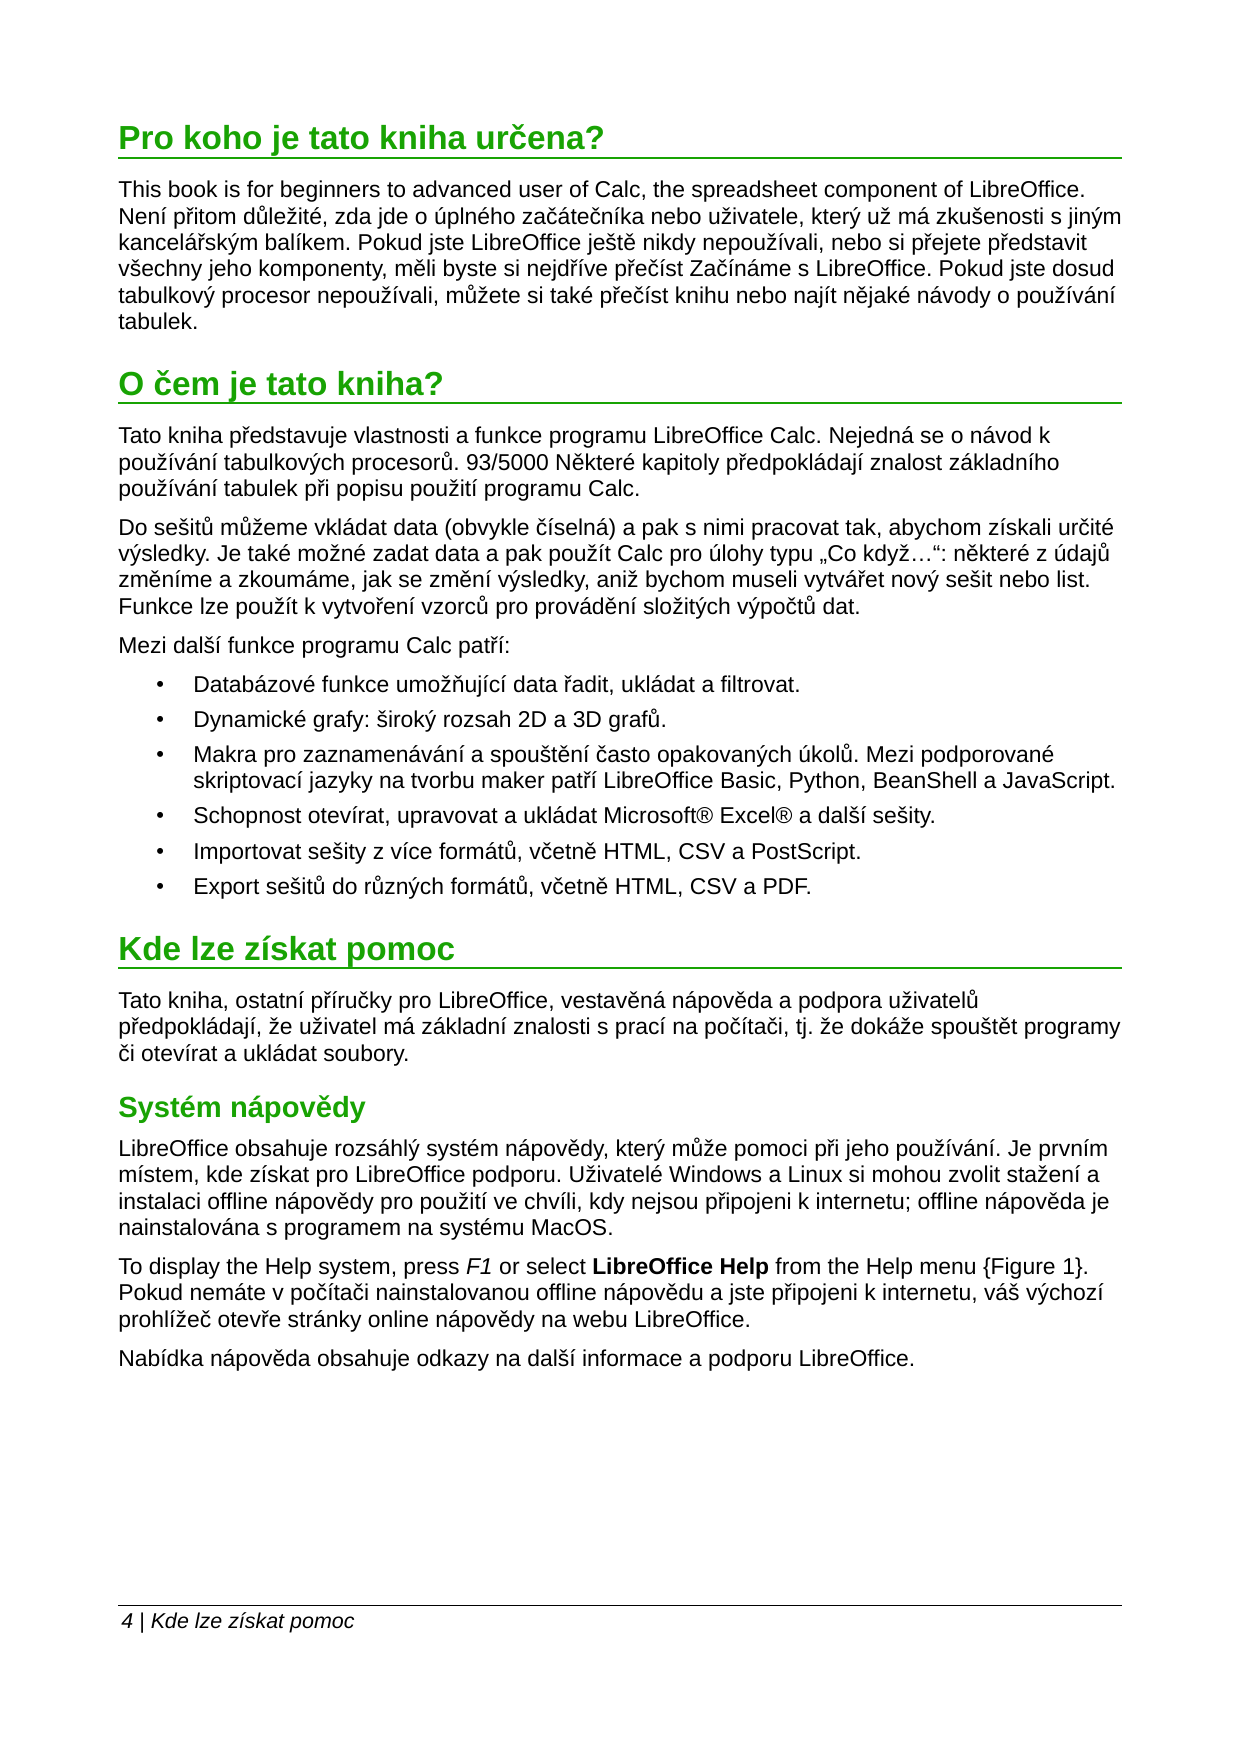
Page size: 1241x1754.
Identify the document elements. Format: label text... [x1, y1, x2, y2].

text Nabídka nápověda obsahuje odkazy na další informace a podporu LibreOffice. [118, 1344, 1122, 1371]
text Mezi další funkce programu Calc patří: [118, 632, 1122, 658]
text Do sešitů můžeme vkládat data (obvykle číselná) a pak s nimi pracovat tak, abychom získali určité výsledky. Je také možné zadat data a pak použít Calc pro úlohy typu „Co když…“: některé z údajů změníme a zkoumáme, jak se změní výsledky, aniž bychom museli vytvářet nový sešit nebo list. Funkce lze použít k vytvoření vzorců pro provádění složitých výpočtů dat. [118, 514, 1122, 619]
text Tato kniha představuje vlastnosti a funkce programu LibreOffice Calc. Nejedná se o návod k používání tabulkových procesorů. 93/5000 Některé kapitoly předpokládají znalost základního používání tabulek při popisu použití programu Calc. [118, 422, 1122, 501]
text LibreOffice obsahuje rozsáhlý systém nápovědy, který může pomoci při jeho používání. Je prvním místem, kde získat pro LibreOffice podporu. Uživatelé Windows a Linux si mohou zvolit stažení a instalaci offline nápovědy pro použití ve chvíli, kdy nejsou připojeni k internetu; offline nápověda je nainstalována s programem na systému MacOS. [118, 1135, 1122, 1240]
list Export sešitů do různých formátů, včetně HTML, CSV a PDF. [156, 873, 1122, 899]
subtitle Pro koho je tato kniha určena? [118, 118, 1122, 157]
list Schopnost otevírat, upravovat a ukládat Microsoft® Excel® a další sešity. [156, 802, 1122, 829]
subtitle Kde lze získat pomoc [118, 929, 1122, 967]
text Tato kniha, ostatní příručky pro LibreOffice, vestavěná nápověda a podpora uživatelů předpokládají, že uživatel má základní znalosti s prací na počítači, tj. že dokáže spouštět programy či otevírat a ukládat soubory. [118, 987, 1122, 1066]
text To display the Help system, press F1 or select LibreOffice Help from the Help menu {Figure 1}. Pokud nemáte v počítači nainstalovanou offline nápovědu a jste připojeni k internetu, váš výchozí prohlížeč otevře stránky online nápovědy na webu LibreOffice. [118, 1253, 1122, 1332]
list Importovat sešity z více formátů, včetně HTML, CSV a PostScript. [156, 838, 1122, 864]
subtitle O čem je tato kniha? [118, 364, 1122, 402]
text This book is for beginners to advanced user of Calc, the spreadsheet component of LibreOffice. Není přitom důležité, zda jde o úplného začátečníka nebo uživatele, který už má zkušenosti s jiným kancelářským balíkem. Pokud jste LibreOffice ještě nikdy nepoužívali, nebo si přejete představit všechny jeho komponenty, měli byste si nejdříve přečíst Začínáme s LibreOffice. Pokud jste dosud tabulkový procesor nepoužívali, můžete si také přečíst knihu nebo najít nějaké návody o používání tabulek. [118, 176, 1122, 334]
list Dynamické grafy: široký rozsah 2D a 3D grafů. [156, 706, 1122, 732]
subtitle Systém nápovědy [118, 1090, 1122, 1123]
list Databázové funkce umožňující data řadit, ukládat a filtrovat. [156, 671, 1122, 697]
list Makra pro zaznamenávání a spouštění často opakovaných úkolů. Mezi podporované skriptovací jazyky na tvorbu maker patří LibreOffice Basic, Python, BeanShell a JavaScript. [156, 741, 1122, 794]
